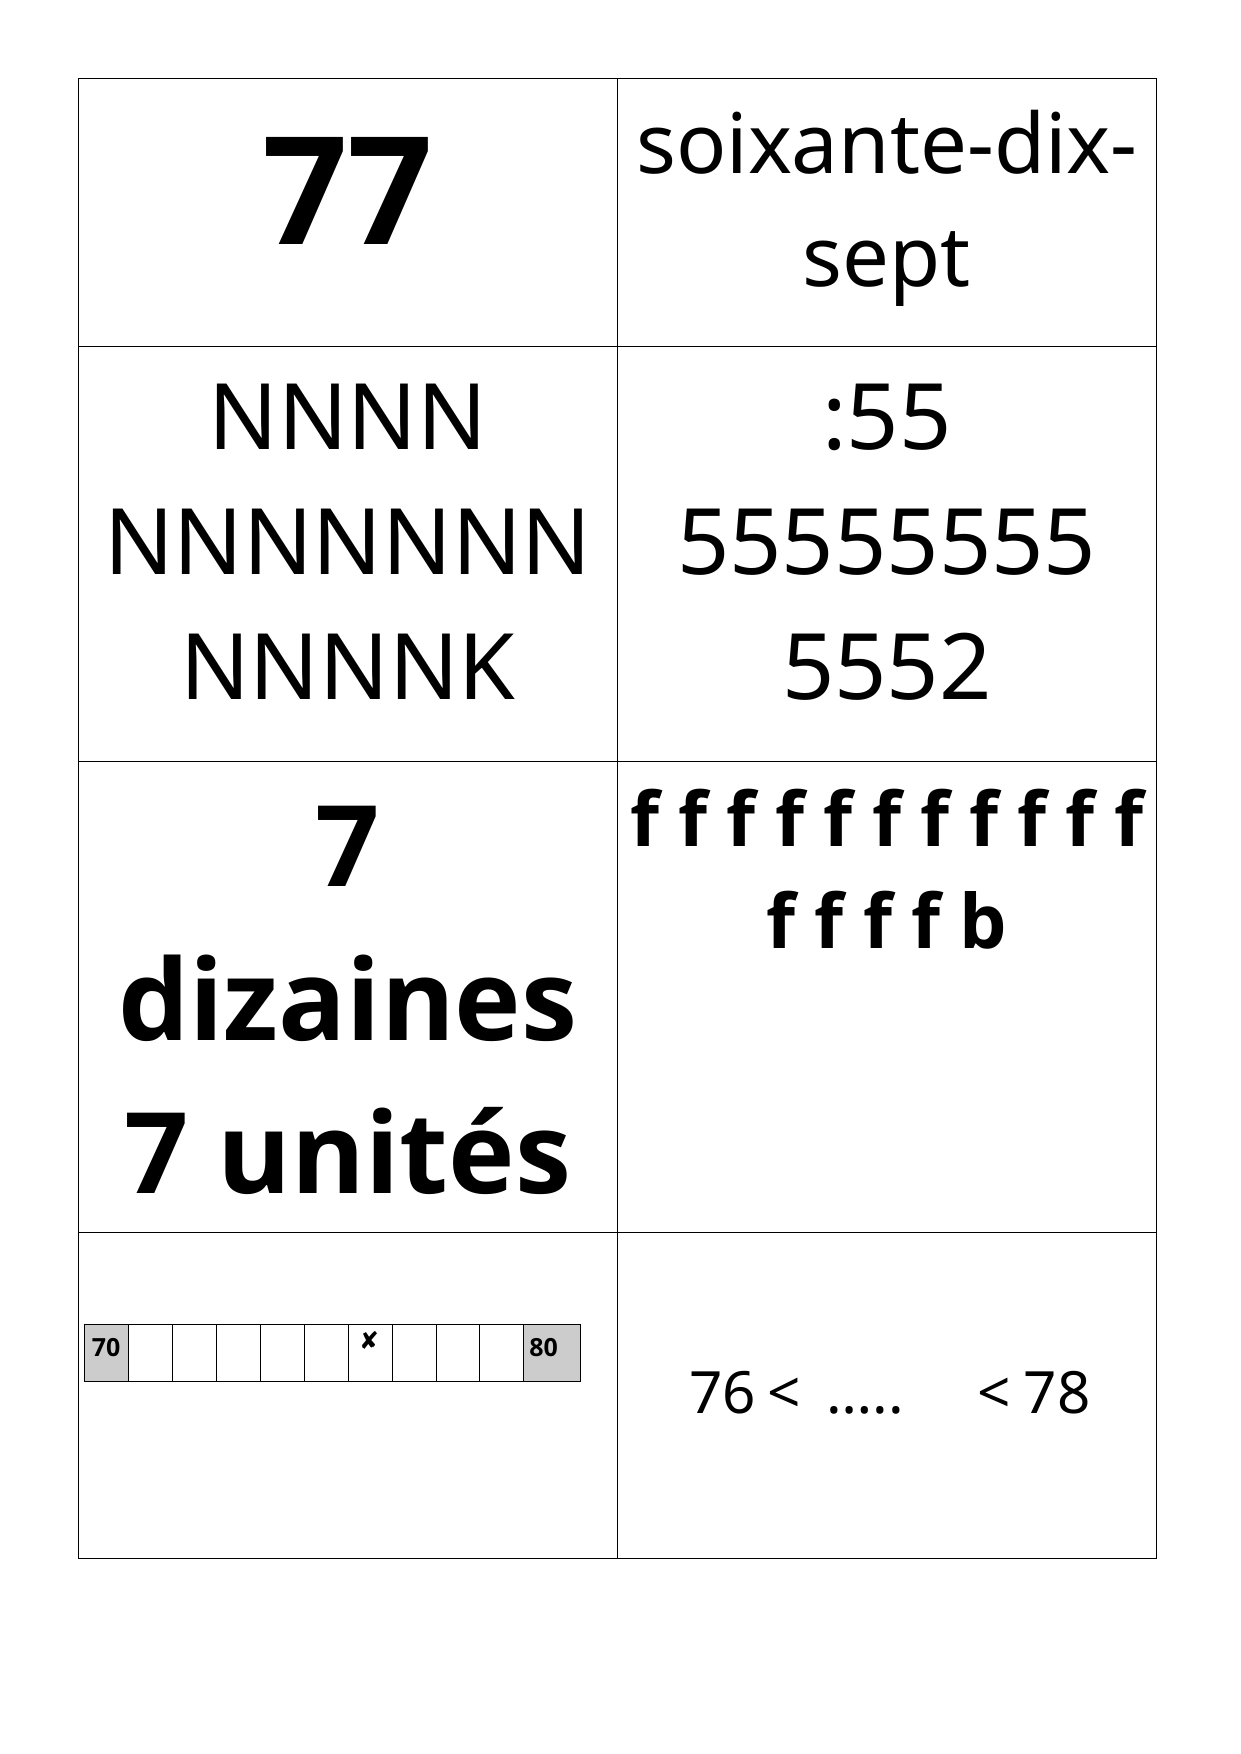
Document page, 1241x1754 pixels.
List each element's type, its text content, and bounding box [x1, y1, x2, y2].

table_header [129, 1325, 172, 1381]
table_header [437, 1325, 479, 1381]
table_header  [349, 1325, 392, 1381]
table_header [173, 1325, 216, 1381]
table_header < [971, 1266, 1018, 1437]
table_header 78 [1018, 1266, 1128, 1437]
table_cell [618, 1233, 1156, 1557]
table_header [217, 1325, 260, 1381]
table_header [305, 1325, 348, 1381]
table_header [261, 1325, 304, 1381]
table_cell :55 55555555 5552 [618, 347, 1156, 761]
table_header soixante-dix-sept [618, 79, 1156, 346]
table_cell 7 dizaines 7 unités [79, 762, 617, 1232]
table_header < [762, 1266, 821, 1437]
table_cell NNNN NNNNNNNNNNNK [79, 347, 617, 761]
table_cell f f f f f f f f f f f f f f f b [618, 762, 1156, 1232]
table_header 77 [79, 79, 617, 346]
table_cell [79, 1233, 617, 1557]
table_header 76 [658, 1266, 762, 1437]
table_header 70 [85, 1325, 128, 1381]
table_header [393, 1325, 436, 1381]
table_header [480, 1325, 523, 1381]
table_header ….. [821, 1266, 971, 1437]
table_header 80 [524, 1325, 580, 1381]
